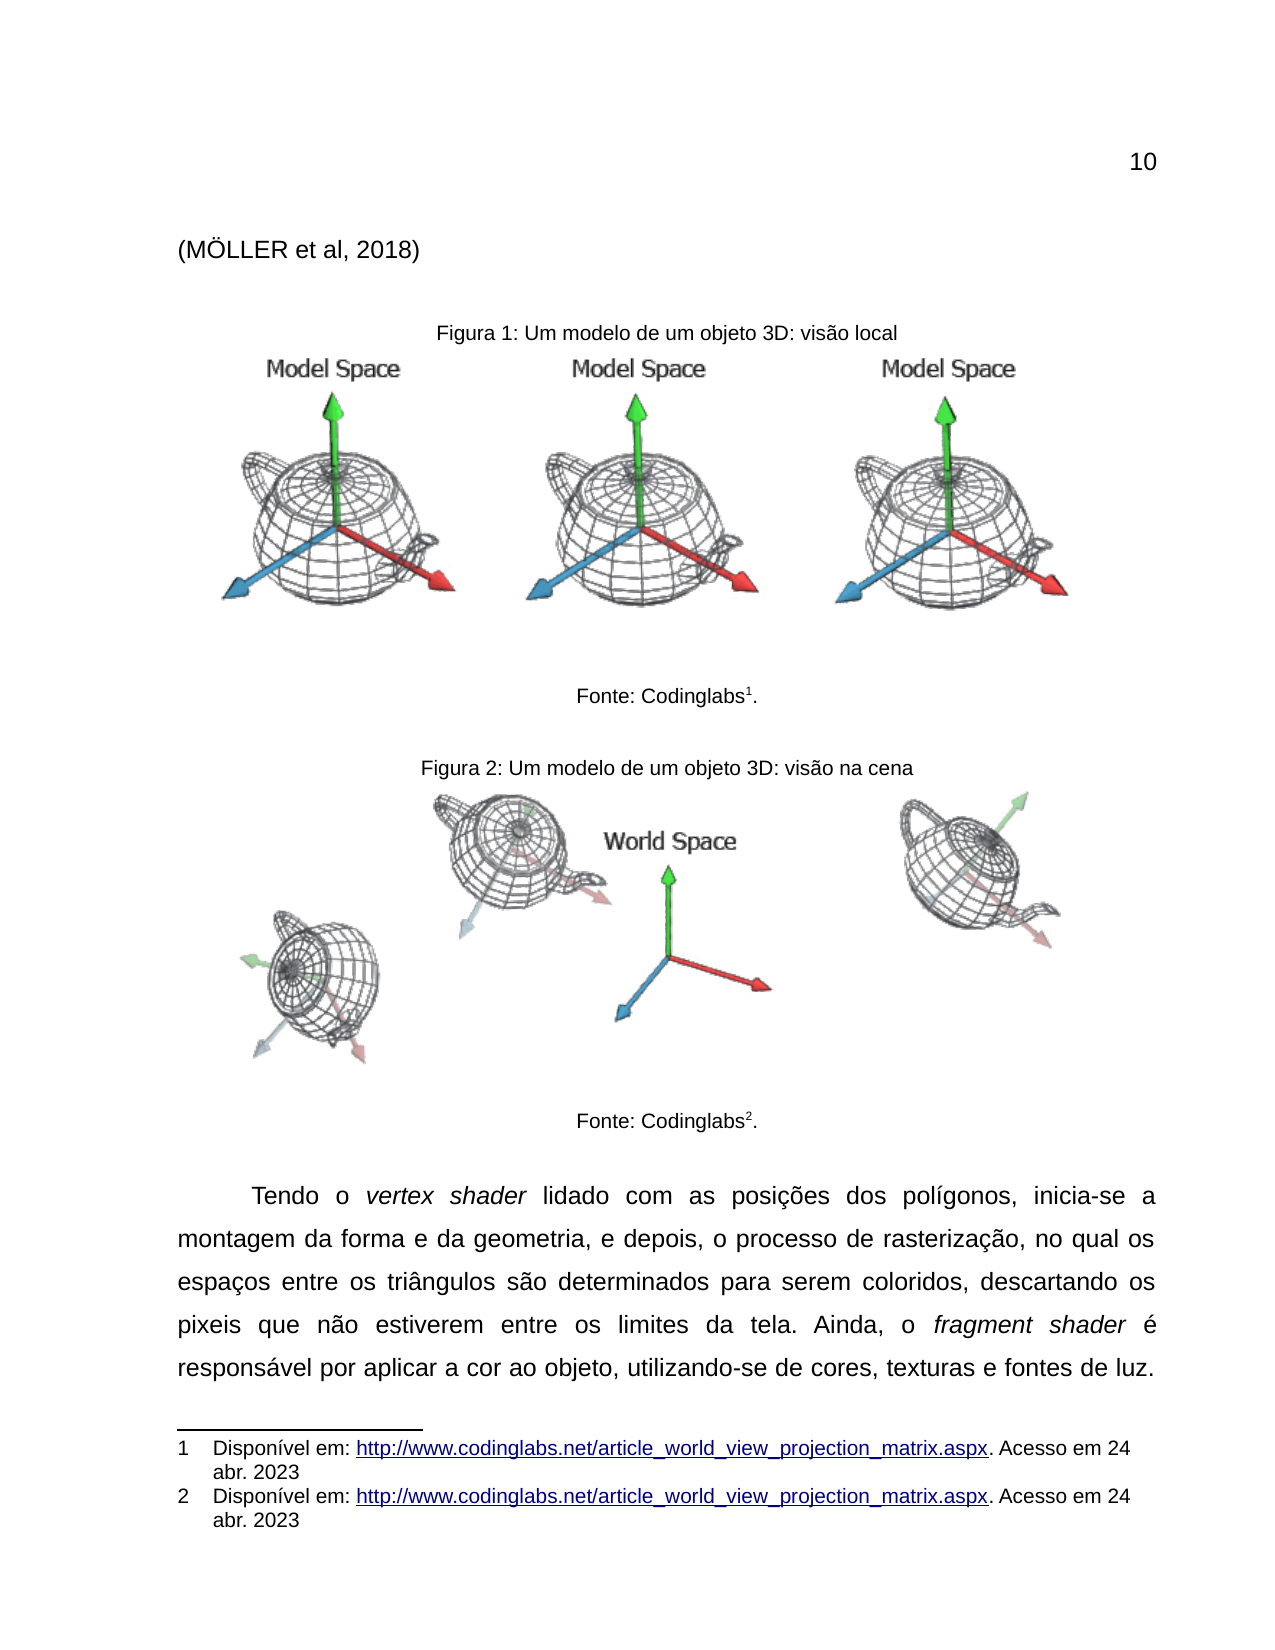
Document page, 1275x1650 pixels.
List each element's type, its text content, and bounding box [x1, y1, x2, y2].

text Disponível em: http://www.codinglabs.net/article_world_view_projection_matrix.aspx. Acesso em 24 abr. 2023 [177, 1436, 1157, 1484]
text Fonte: Codinglabs. [177, 684, 1157, 708]
text Disponível em: http://www.codinglabs.net/article_world_view_projection_matrix.aspx. Acesso em 24 abr. 2023 [177, 1484, 1157, 1532]
text (MÖLLER et al, 2018) [177, 235, 1157, 263]
text Figura 1: Um modelo de um objeto 3D: visão local [177, 321, 1157, 345]
text Figura 2: Um modelo de um objeto 3D: visão na cena [177, 756, 1157, 779]
picture [177, 779, 1157, 1086]
text Fonte: Codinglabs. [177, 1109, 1157, 1133]
picture [177, 345, 1157, 651]
text Tendo o vertex shader lidado com as posições dos polígonos, inicia-se a montagem da forma e da geometria, e depois, o processo de rasterização, no qual os espaços entre os triângulos são determinados para serem coloridos, descartando os pixeis que não estiverem entre os limites da tela. Ainda, o fragment shader é responsável por aplicar a cor ao objeto, utilizando-se de cores, texturas e fontes de luz. [177, 1181, 1157, 1382]
